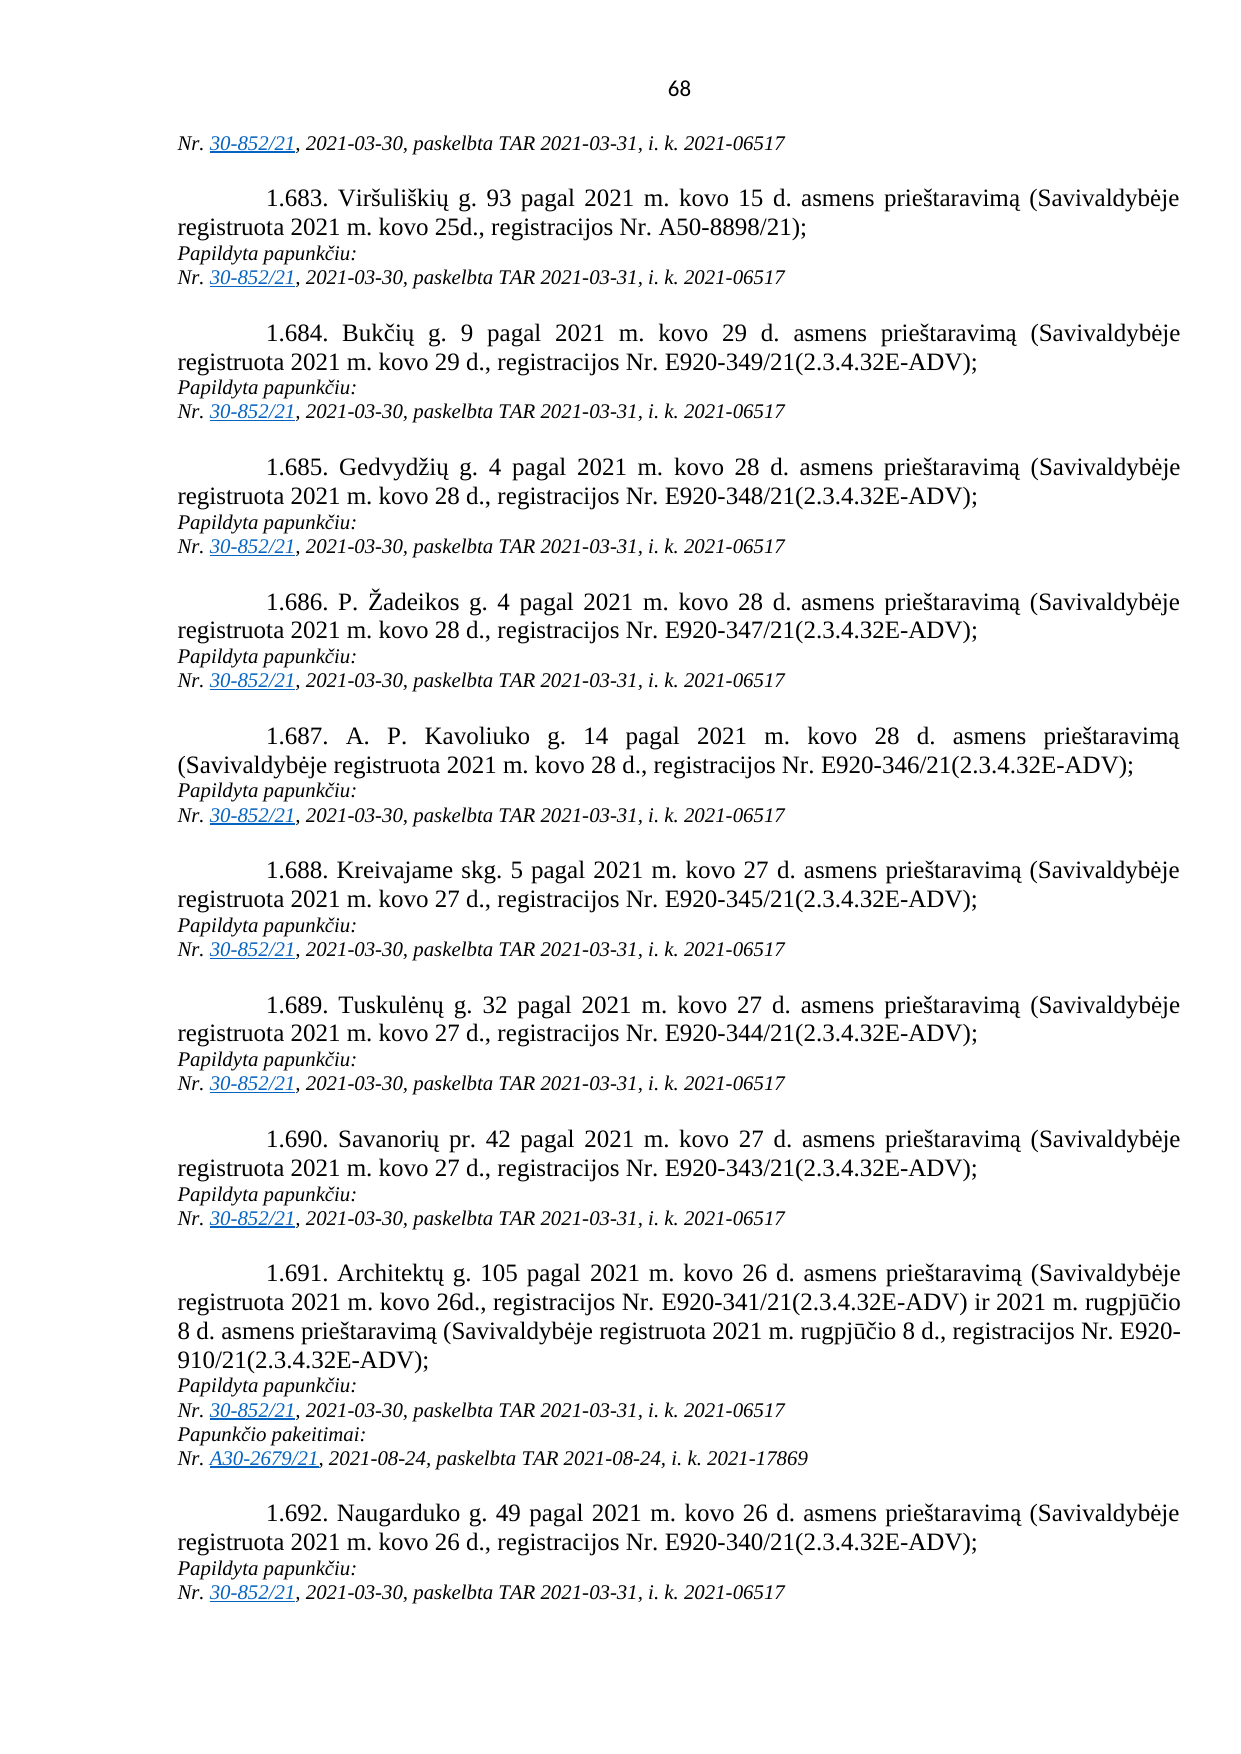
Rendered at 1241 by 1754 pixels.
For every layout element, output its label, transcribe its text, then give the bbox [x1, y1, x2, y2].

text Papildyta papunkčiu: [177, 375, 1181, 399]
text 1.686. P. Žadeikos g. 4 pagal 2021 m. kovo 28 d. asmens prieštaravimą (Savivaldybėje registruota 2021 m. kovo 28 d., registracijos Nr. E920-347/21(2.3.4.32E-ADV); [177, 587, 1181, 644]
text Nr. 30-852/21, 2021-03-30, paskelbta TAR 2021-03-31, i. k. 2021-06517 [177, 802, 1181, 827]
text Papunkčio pakeitimai: [177, 1422, 1181, 1446]
text Papildyta papunkčiu: [177, 778, 1181, 802]
text Nr. 30-852/21, 2021-03-30, paskelbta TAR 2021-03-31, i. k. 2021-06517 [177, 1071, 1181, 1095]
text Papildyta papunkčiu: [177, 644, 1181, 668]
text Nr. 30-852/21, 2021-03-30, paskelbta TAR 2021-03-31, i. k. 2021-06517 [177, 1397, 1181, 1422]
text Papildyta papunkčiu: [177, 510, 1181, 534]
text 1.684. Bukčių g. 9 pagal 2021 m. kovo 29 d. asmens prieštaravimą (Savivaldybėje registruota 2021 m. kovo 29 d., registracijos Nr. E920-349/21(2.3.4.32E-ADV); [177, 318, 1181, 375]
text Papildyta papunkčiu: [177, 1556, 1181, 1580]
text Papildyta papunkčiu: [177, 241, 1181, 265]
text Nr. A30-2679/21, 2021-08-24, paskelbta TAR 2021-08-24, i. k. 2021-17869 [177, 1446, 1181, 1470]
text 1.688. Kreivajame skg. 5 pagal 2021 m. kovo 27 d. asmens prieštaravimą (Savivaldybėje registruota 2021 m. kovo 27 d., registracijos Nr. E920-345/21(2.3.4.32E-ADV); [177, 855, 1181, 913]
text Nr. 30-852/21, 2021-03-30, paskelbta TAR 2021-03-31, i. k. 2021-06517 [177, 1206, 1181, 1230]
text 1.690. Savanorių pr. 42 pagal 2021 m. kovo 27 d. asmens prieštaravimą (Savivaldybėje registruota 2021 m. kovo 27 d., registracijos Nr. E920-343/21(2.3.4.32E-ADV); [177, 1124, 1181, 1182]
text Nr. 30-852/21, 2021-03-30, paskelbta TAR 2021-03-31, i. k. 2021-06517 [177, 1580, 1181, 1604]
text Papildyta papunkčiu: [177, 913, 1181, 937]
text Nr. 30-852/21, 2021-03-30, paskelbta TAR 2021-03-31, i. k. 2021-06517 [177, 668, 1181, 692]
text Papildyta papunkčiu: [177, 1047, 1181, 1071]
text 1.689. Tuskulėnų g. 32 pagal 2021 m. kovo 27 d. asmens prieštaravimą (Savivaldybėje registruota 2021 m. kovo 27 d., registracijos Nr. E920-344/21(2.3.4.32E-ADV); [177, 990, 1181, 1047]
text 1.692. Naugarduko g. 49 pagal 2021 m. kovo 26 d. asmens prieštaravimą (Savivaldybėje registruota 2021 m. kovo 26 d., registracijos Nr. E920-340/21(2.3.4.32E-ADV); [177, 1498, 1181, 1556]
text Nr. 30-852/21, 2021-03-30, paskelbta TAR 2021-03-31, i. k. 2021-06517 [177, 399, 1181, 423]
text 1.683. Viršuliškių g. 93 pagal 2021 m. kovo 15 d. asmens prieštaravimą (Savivaldybėje registruota 2021 m. kovo 25d., registracijos Nr. A50-8898/21); [177, 183, 1181, 241]
text Nr. 30-852/21, 2021-03-30, paskelbta TAR 2021-03-31, i. k. 2021-06517 [177, 265, 1181, 289]
text Papildyta papunkčiu: [177, 1373, 1181, 1397]
text 1.691. Architektų g. 105 pagal 2021 m. kovo 26 d. asmens prieštaravimą (Savivaldybėje registruota 2021 m. kovo 26d., registracijos Nr. E920-341/21(2.3.4.32E-ADV) ir 2021 m. rugpjūčio 8 d. asmens prieštaravimą (Savivaldybėje registruota 2021 m. rugpjūčio 8 d., registracijos Nr. E920-910/21(2.3.4.32E-ADV); [177, 1258, 1181, 1373]
text 1.687. A. P. Kavoliuko g. 14 pagal 2021 m. kovo 28 d. asmens prieštaravimą (Savivaldybėje registruota 2021 m. kovo 28 d., registracijos Nr. E920-346/21(2.3.4.32E-ADV); [177, 721, 1181, 778]
text Nr. 30-852/21, 2021-03-30, paskelbta TAR 2021-03-31, i. k. 2021-06517 [177, 534, 1181, 558]
text 1.685. Gedvydžių g. 4 pagal 2021 m. kovo 28 d. asmens prieštaravimą (Savivaldybėje registruota 2021 m. kovo 28 d., registracijos Nr. E920-348/21(2.3.4.32E-ADV); [177, 452, 1181, 510]
text Nr. 30-852/21, 2021-03-30, paskelbta TAR 2021-03-31, i. k. 2021-06517 [177, 131, 1181, 155]
text Nr. 30-852/21, 2021-03-30, paskelbta TAR 2021-03-31, i. k. 2021-06517 [177, 937, 1181, 961]
text Papildyta papunkčiu: [177, 1182, 1181, 1206]
